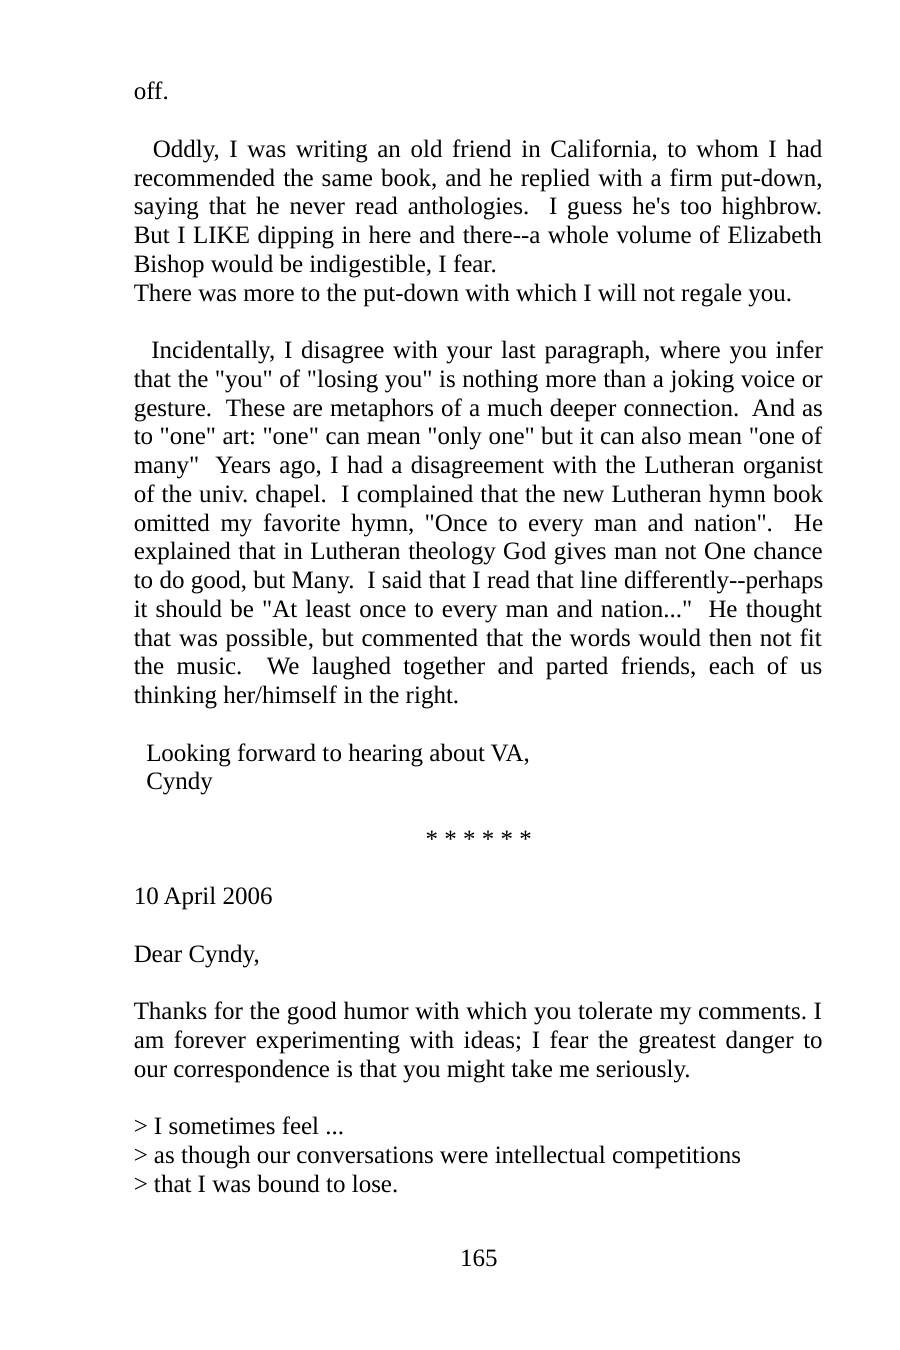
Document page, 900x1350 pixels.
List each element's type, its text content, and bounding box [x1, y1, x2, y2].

text Oddly, I was writing an old friend in California, to whom I had recommended the same book, and he replied with a firm put-down, saying that he never read anthologies. I guess he's too highbrow. But I LIKE dipping in here and there--a whole volume of Elizabeth Bishop would be indigestible, I fear. [133, 134, 823, 278]
text Cyndy [133, 766, 823, 795]
text > that I was bound to lose. [133, 1169, 823, 1198]
text Thanks for the good humor with which you tolerate my comments. I am forever experimenting with ideas; I fear the greatest danger to our correspondence is that you might take me seriously. [133, 996, 823, 1083]
text 10 April 2006 [133, 881, 823, 910]
text There was more to the put-down with which I will not regale you. [133, 278, 823, 306]
text Incidentally, I disagree with your last paragraph, where you infer that the "you" of "losing you" is nothing more than a joking voice or gesture. These are metaphors of a much deeper connection. And as to "one" art: "one" can mean "only one" but it can also mean "one of many" Years ago, I had a disagreement with the Lutheran organist of the univ. chapel. I complained that the new Lutheran hymn book omitted my favorite hymn, "Once to every man and nation". He explained that in Lutheran theology God gives man not One chance to do good, but Many. I said that I read that line differently--perhaps it should be "At least once to every man and nation..." He thought that was possible, but commented that the words would then not fit the music. We laughed together and parted friends, each of us thinking her/himself in the right. [133, 335, 823, 709]
text off. [133, 76, 823, 105]
text Dear Cyndy, [133, 939, 823, 968]
text > I sometimes feel ... [133, 1111, 823, 1140]
text > as though our conversations were intellectual competitions [133, 1140, 823, 1169]
text Looking forward to hearing about VA, [133, 738, 823, 766]
text * * * * * * [133, 824, 823, 853]
